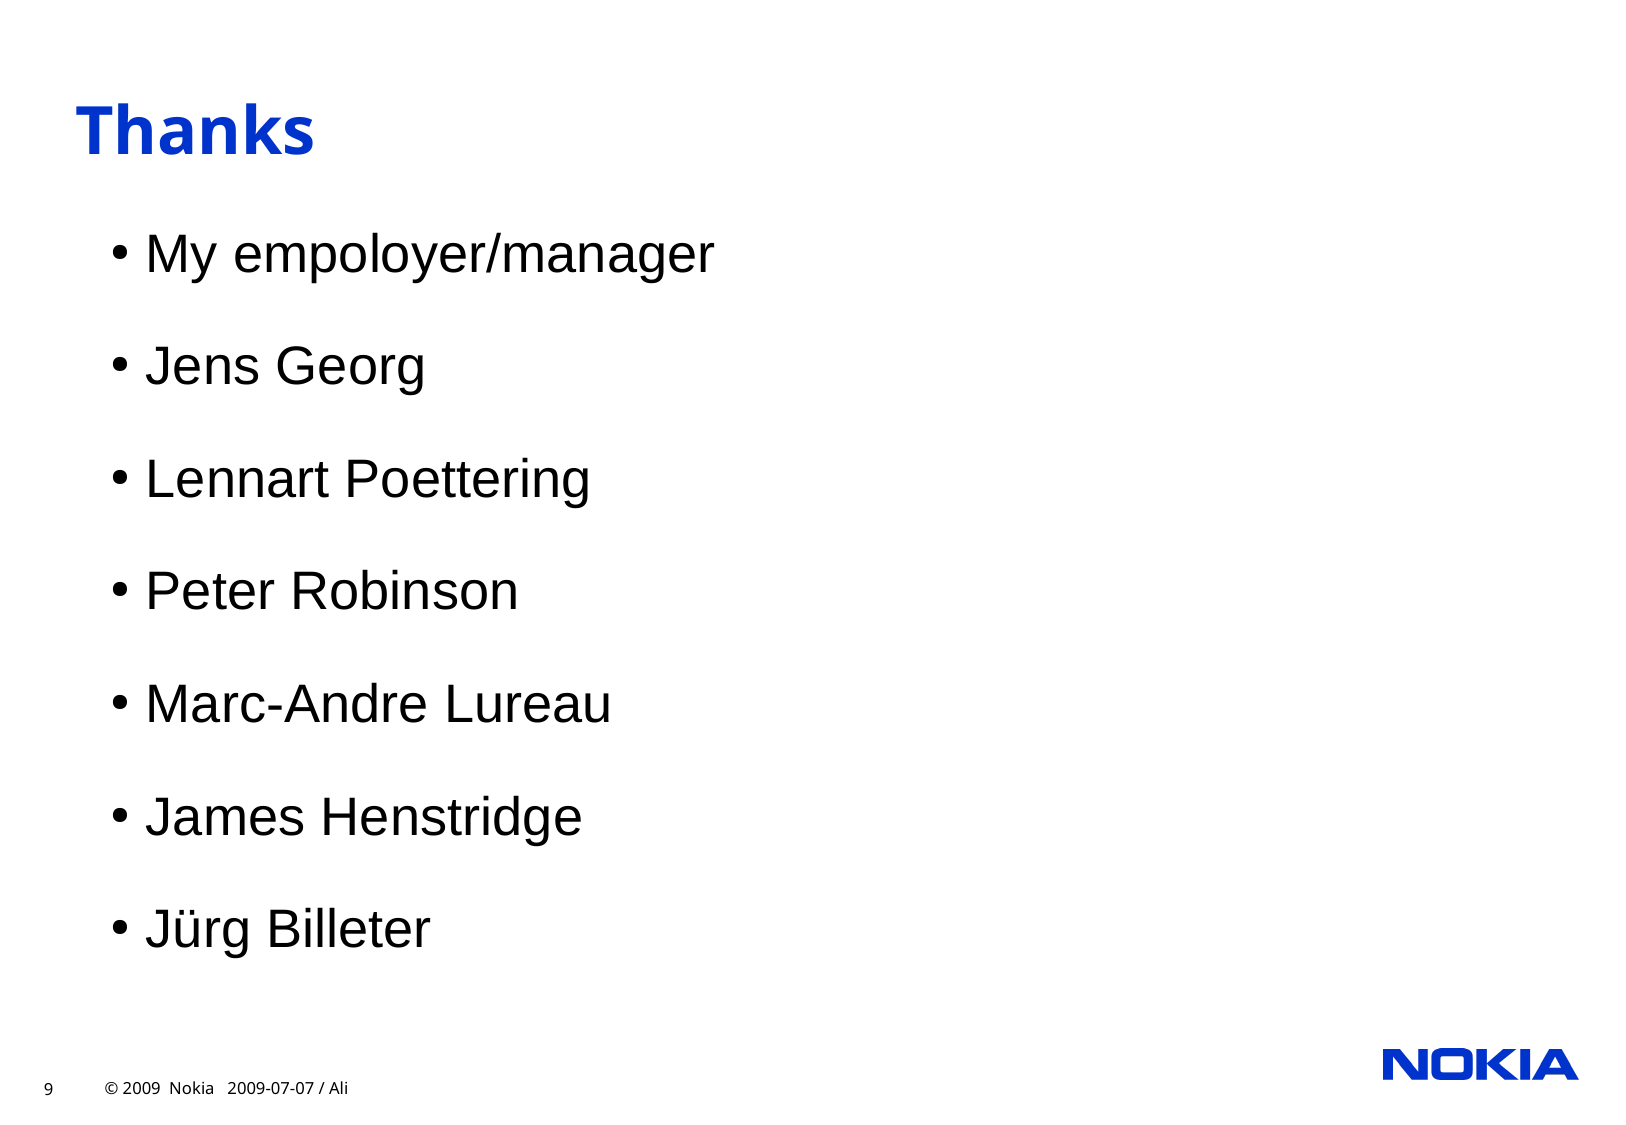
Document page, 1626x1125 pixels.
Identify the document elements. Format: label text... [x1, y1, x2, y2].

text_box My empoloyer/manager Jens Georg Lennart Poettering Peter Robinson Marc-Andre Lureau James Henstridge Jürg Billeter [75, 207, 1515, 945]
title Thanks [75, 32, 1488, 207]
picture [1383, 1048, 1579, 1080]
